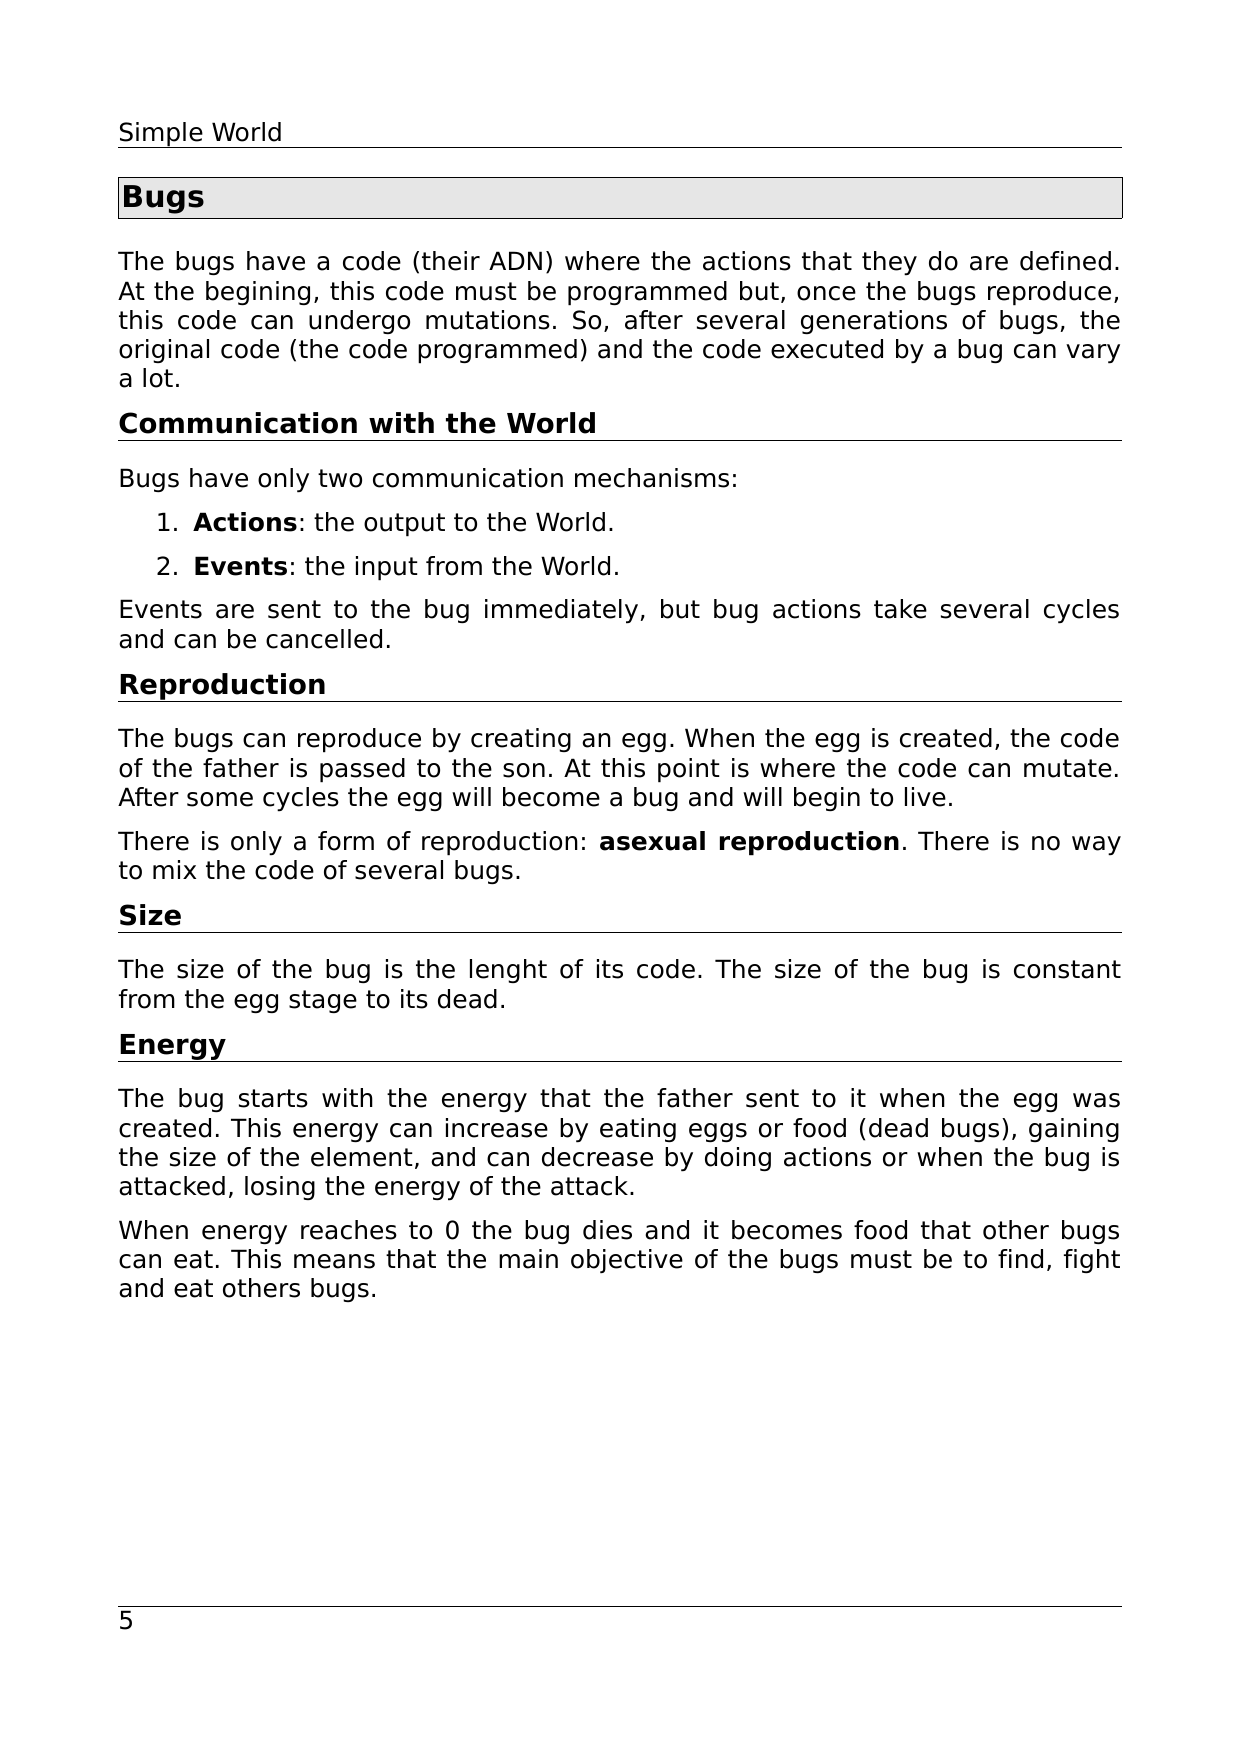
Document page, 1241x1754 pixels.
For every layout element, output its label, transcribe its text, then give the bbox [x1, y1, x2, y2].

title Communication with the World [118, 408, 1122, 440]
text Bugs have only two communication mechanisms: [118, 464, 1122, 493]
text The size of the bug is the lenght of its code. The size of the bug is constant from the egg stage to its dead. [118, 956, 1122, 1014]
text The bugs have a code (their ADN) where the actions that they do are defined. At the begining, this code must be programmed but, once the bugs reproduce, this code can undergo mutations. So, after several generations of bugs, the original code (the code programmed) and the code executed by a bug can vary a lot. [118, 247, 1122, 393]
list Events: the input from the World. [156, 552, 1122, 581]
text Events are sent to the bug immediately, but bug actions take several cycles and can be cancelled. [118, 596, 1122, 654]
title Reproduction [118, 669, 1122, 701]
title Bugs [119, 178, 1122, 218]
text When energy reaches to 0 the bug dies and it becomes food that other bugs can eat. This means that the main objective of the bugs must be to find, fight and eat others bugs. [118, 1216, 1122, 1303]
title Energy [118, 1029, 1122, 1061]
text The bug starts with the energy that the father sent to it when the egg was created. This energy can increase by eating eggs or food (dead bugs), gaining the size of the element, and can decrease by doing actions or when the bug is attacked, losing the energy of the attack. [118, 1084, 1122, 1201]
list Actions: the output to the World. [156, 508, 1122, 537]
title Size [118, 900, 1122, 932]
text There is only a form of reproduction: asexual reproduction. There is no way to mix the code of several bugs. [118, 827, 1122, 885]
text The bugs can reproduce by creating an egg. When the egg is created, the code of the father is passed to the son. At this point is where the code can mutate. After some cycles the egg will become a bug and will begin to live. [118, 724, 1122, 812]
